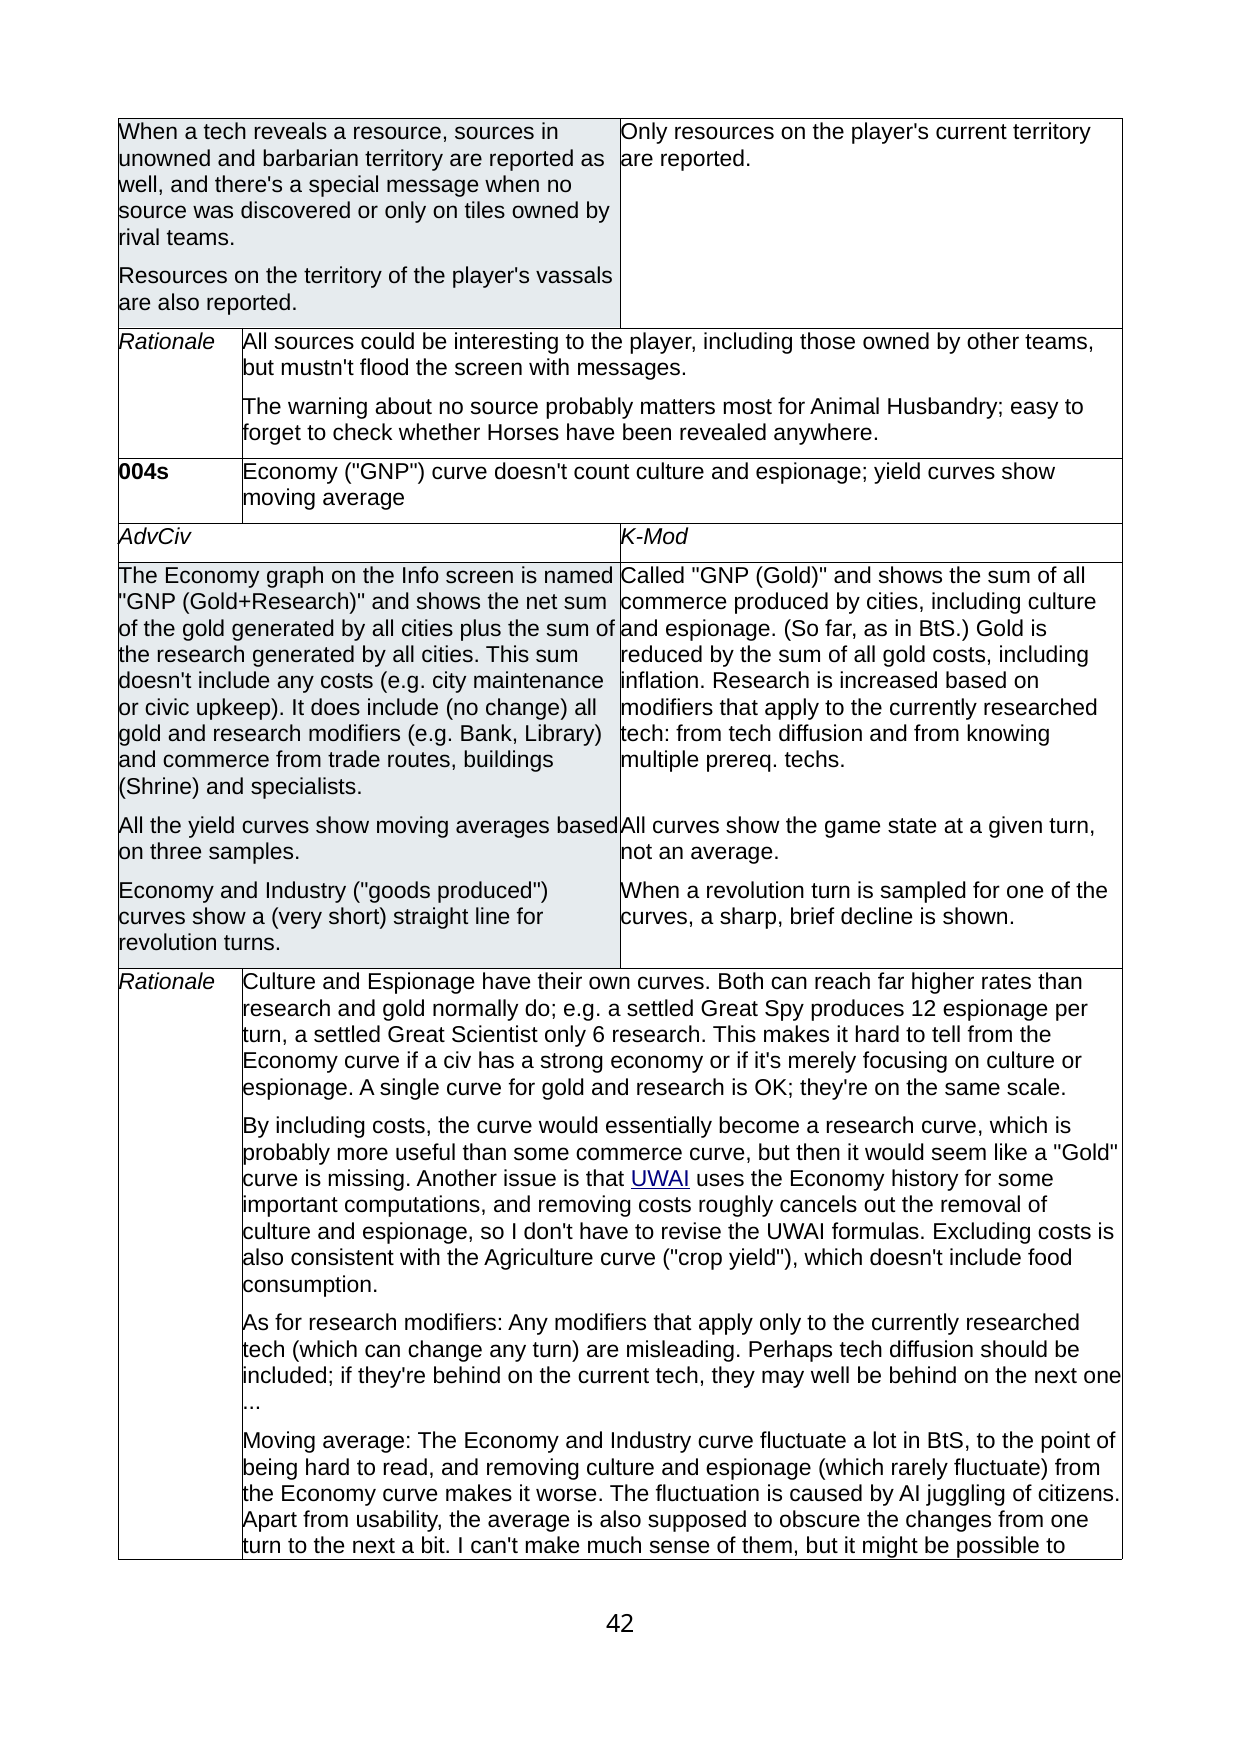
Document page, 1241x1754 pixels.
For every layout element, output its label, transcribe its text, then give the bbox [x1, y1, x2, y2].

table_cell All sources could be interesting to the player, including those owned by other teams, but mustn't flood the screen with messages. The warning about no source probably matters most for Animal Husbandry; easy to forget to check whether Horses have been revealed anywhere. [243, 329, 1122, 458]
table_cell Rationale [119, 329, 242, 458]
table_cell 004s [119, 459, 242, 523]
table_cell Only resources on the player's current territory are reported. [621, 119, 1122, 327]
table_cell Rationale [119, 969, 242, 1559]
table_cell Economy ("GNP") curve doesn't count culture and espionage; yield curves show moving average [243, 459, 1122, 523]
table_cell AdvCiv [119, 524, 620, 562]
table_cell Called "GNP (Gold)" and shows the sum of all commerce produced by cities, including culture and espionage. (So far, as in BtS.) Gold is reduced by the sum of all gold costs, including inflation. Research is increased based on modifiers that apply to the currently researched tech: from tech diffusion and from knowing multiple prereq. techs. All curves show the game state at a given turn, not an average. When a revolution turn is sampled for one of the curves, a sharp, brief decline is shown. [621, 563, 1122, 968]
table_cell When a tech reveals a resource, sources in unowned and barbarian territory are reported as well, and there's a special message when no source was discovered or only on tiles owned by rival teams. Resources on the territory of the player's vassals are also reported. [119, 119, 620, 327]
table_cell The Economy graph on the Info screen is named "GNP (Gold+Research)" and shows the net sum of the gold generated by all cities plus the sum of the research generated by all cities. This sum doesn't include any costs (e.g. city maintenance or civic upkeep). It does include (no change) all gold and research modifiers (e.g. Bank, Library) and commerce from trade routes, buildings (Shrine) and specialists. All the yield curves show moving averages based on three samples. Economy and Industry ("goods produced") curves show a (very short) straight line for revolution turns. [119, 563, 620, 968]
table_cell K-Mod [621, 524, 1122, 562]
table_cell Culture and Espionage have their own curves. Both can reach far higher rates than research and gold normally do; e.g. a settled Great Spy produces 12 espionage per turn, a settled Great Scientist only 6 research. This makes it hard to tell from the Economy curve if a civ has a strong economy or if it's merely focusing on culture or espionage. A single curve for gold and research is OK; they're on the same scale. By including costs, the curve would essentially become a research curve, which is probably more useful than some commerce curve, but then it would seem like a "Gold" curve is missing. Another issue is that UWAI uses the Economy history for some important computations, and removing costs roughly cancels out the removal of culture and espionage, so I don't have to revise the UWAI formulas. Excluding costs is also consistent with the Agriculture curve ("crop yield"), which doesn't include food consumption. As for research modifiers: Any modifiers that apply only to the currently researched tech (which can change any turn) are misleading. Perhaps tech diffusion should be included; if they're behind on the current tech, they may well be behind on the next one ... Moving average: The Economy and Industry curve fluctuate a lot in BtS, to the point of being hard to read, and removing culture and espionage (which rarely fluctuate) from the Economy curve makes it worse. The fluctuation is caused by AI juggling of citizens. Apart from usability, the average is also supposed to obscure the changes from one turn to the next a bit. I can't make much sense of them, but it might be possible to [243, 969, 1122, 1559]
